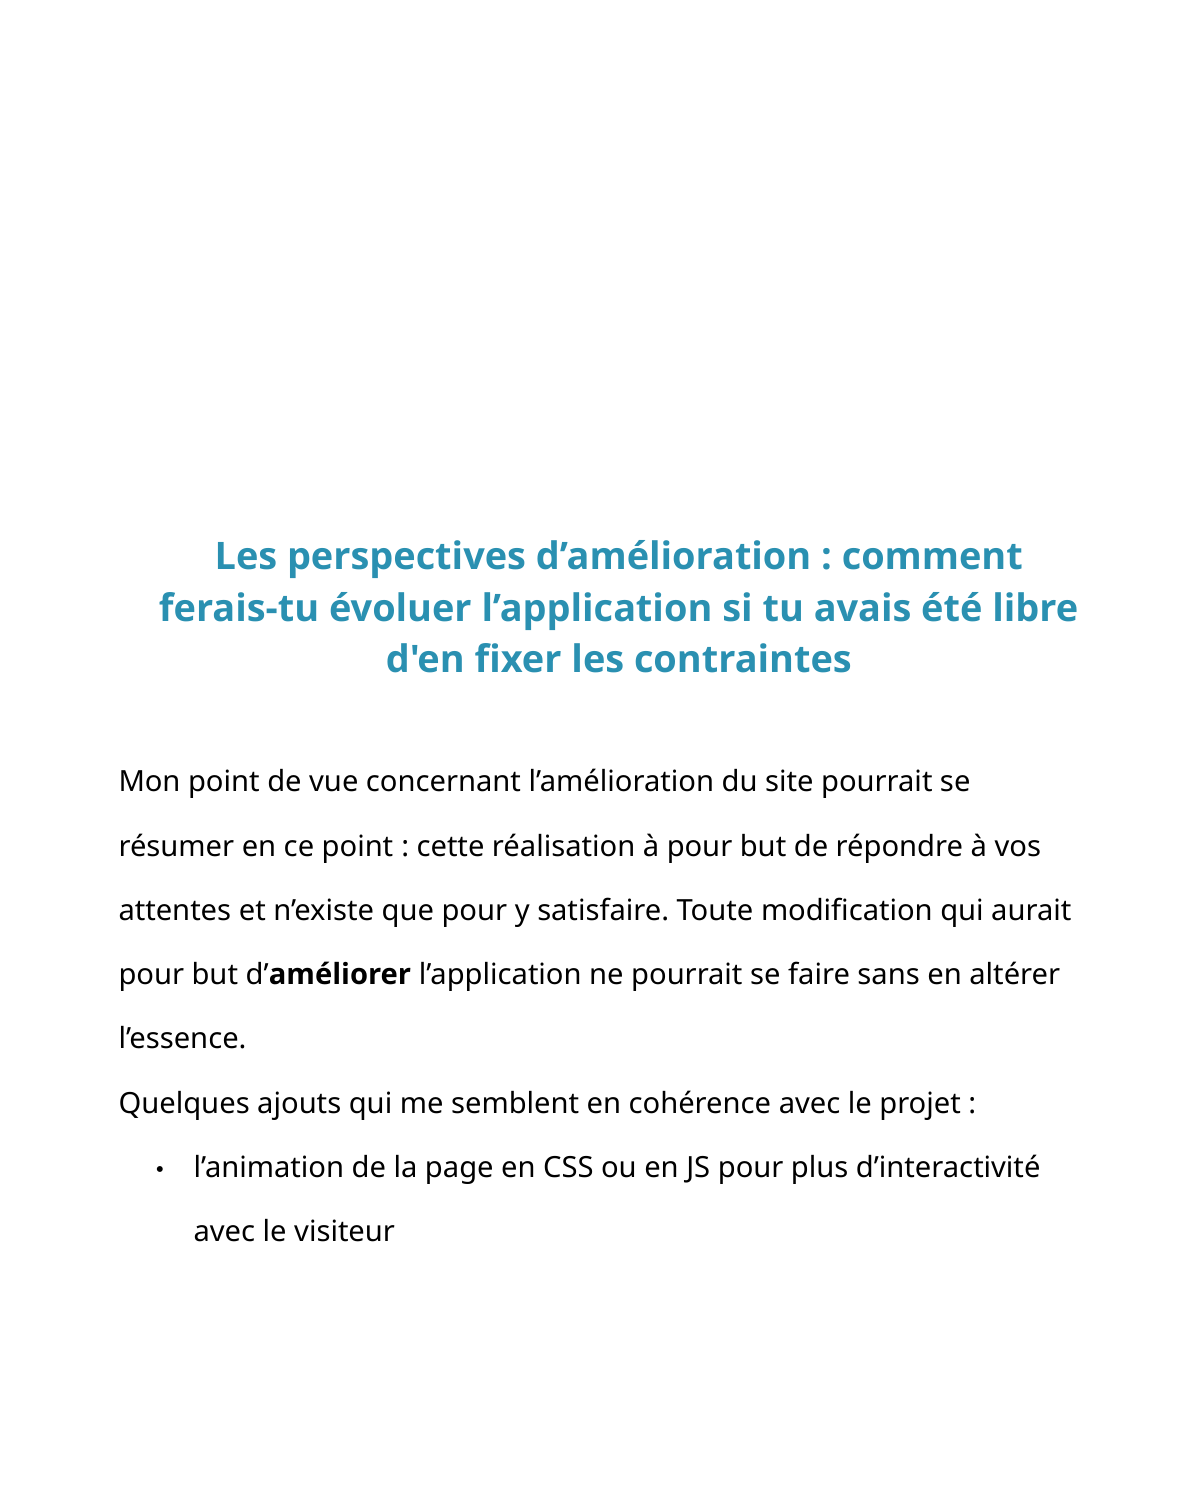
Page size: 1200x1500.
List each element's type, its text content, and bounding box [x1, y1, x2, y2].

text Quelques ajouts qui me semblent en cohérence avec le projet : [118, 1082, 1082, 1122]
subtitle Les perspectives d’amélioration : comment ferais-tu évoluer l’application si tu avais été libre d'en fixer les contraintes [156, 529, 1082, 684]
text Mon point de vue concernant l’amélioration du site pourrait se résumer en ce point : cette réalisation à pour but de répondre à vos attentes et n’existe que pour y satisfaire. Toute modification qui aurait pour but d’améliorer l’application ne pourrait se faire sans en altérer l’essence. [118, 761, 1082, 1057]
list l’animation de la page en CSS ou en JS pour plus d’interactivité avec le visiteur [156, 1146, 1082, 1250]
